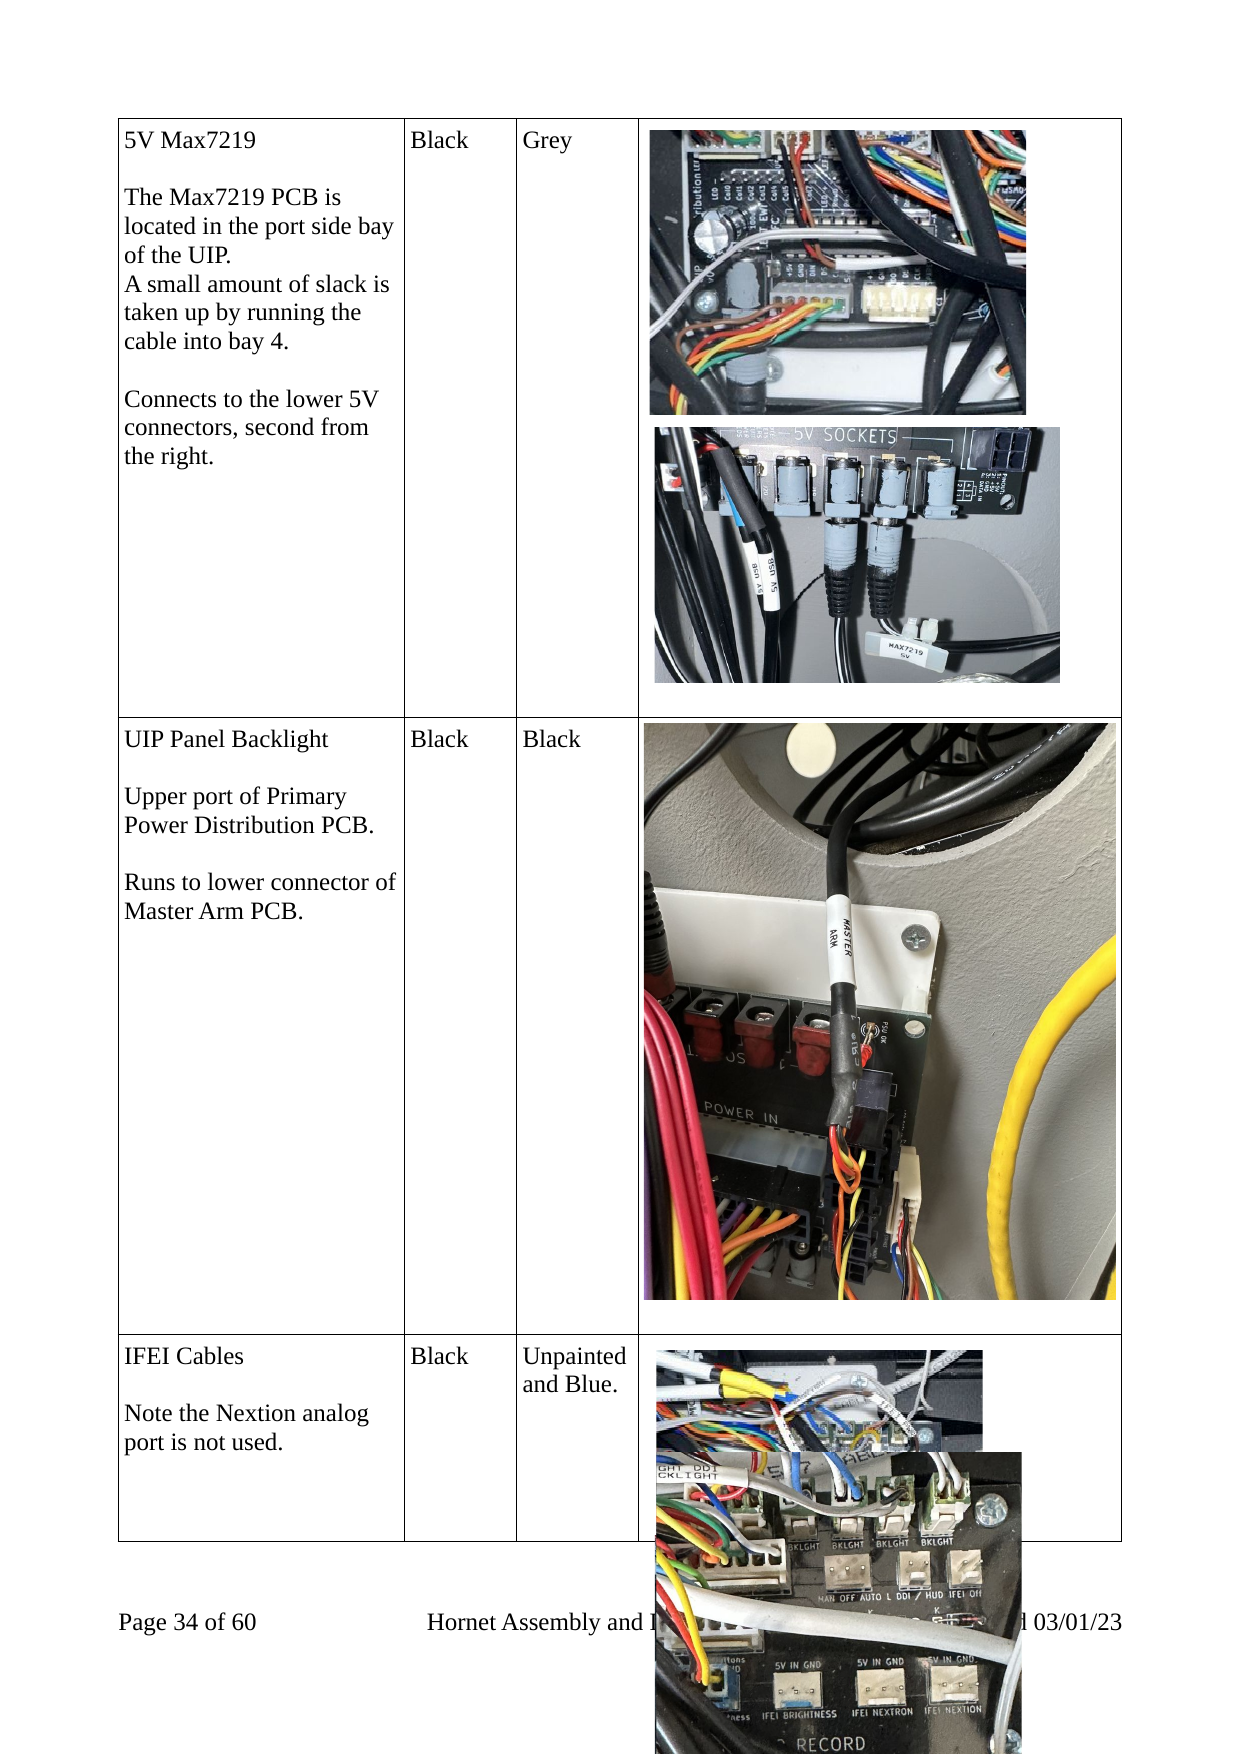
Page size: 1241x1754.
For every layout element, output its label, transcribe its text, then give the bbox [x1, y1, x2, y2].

table_cell Black [517, 718, 638, 1334]
table_cell Unpainted and Blue. [517, 1335, 638, 1541]
table_cell 5V Max7219 The Max7219 PCB is located in the port side bay of the UIP. A small amount of slack is taken up by running the cable into bay 4. Connects to the lower 5V connectors, second from the right. [119, 119, 404, 717]
table_cell [639, 119, 1121, 717]
table_cell [639, 1335, 1121, 1541]
table_cell Black [405, 1335, 516, 1541]
picture [654, 427, 1060, 683]
table_cell [639, 718, 1121, 1334]
table_cell Black [405, 119, 516, 717]
table_cell IFEI Cables Note the Nextion analog port is not used. [119, 1335, 404, 1541]
table_cell UIP Panel Backlight Upper port of Primary Power Distribution PCB. Runs to lower connector of Master Arm PCB. [119, 718, 404, 1334]
table_cell Grey [517, 119, 638, 717]
table_cell Black [405, 718, 516, 1334]
picture [643, 723, 1116, 1300]
picture [649, 130, 1027, 415]
picture [654, 1350, 1022, 1754]
